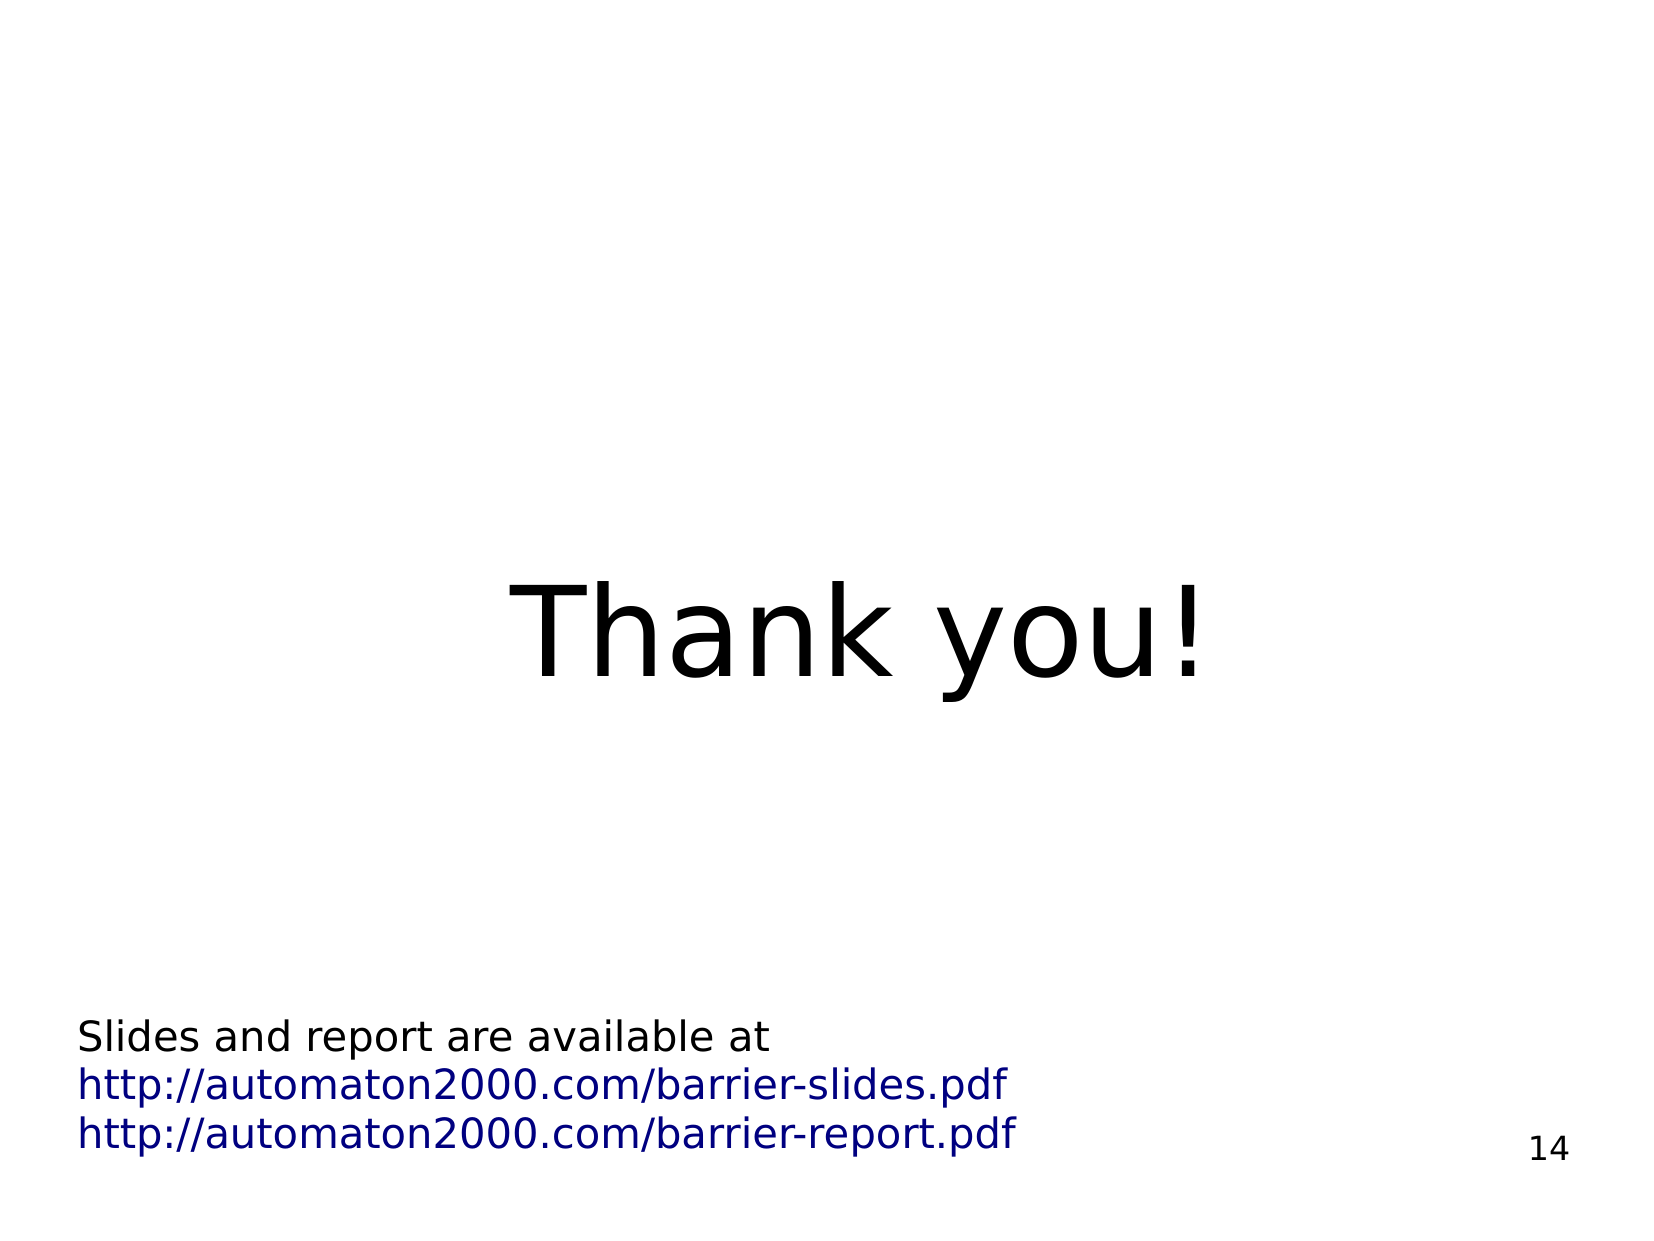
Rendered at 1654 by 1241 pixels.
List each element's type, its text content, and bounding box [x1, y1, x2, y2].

list Thank you! [82, 560, 1571, 706]
text_box Slides and report are available at http://automaton2000.com/barrier-slides.pdf http://automaton2000.com/barrier-report.pdf [62, 1005, 1158, 1188]
